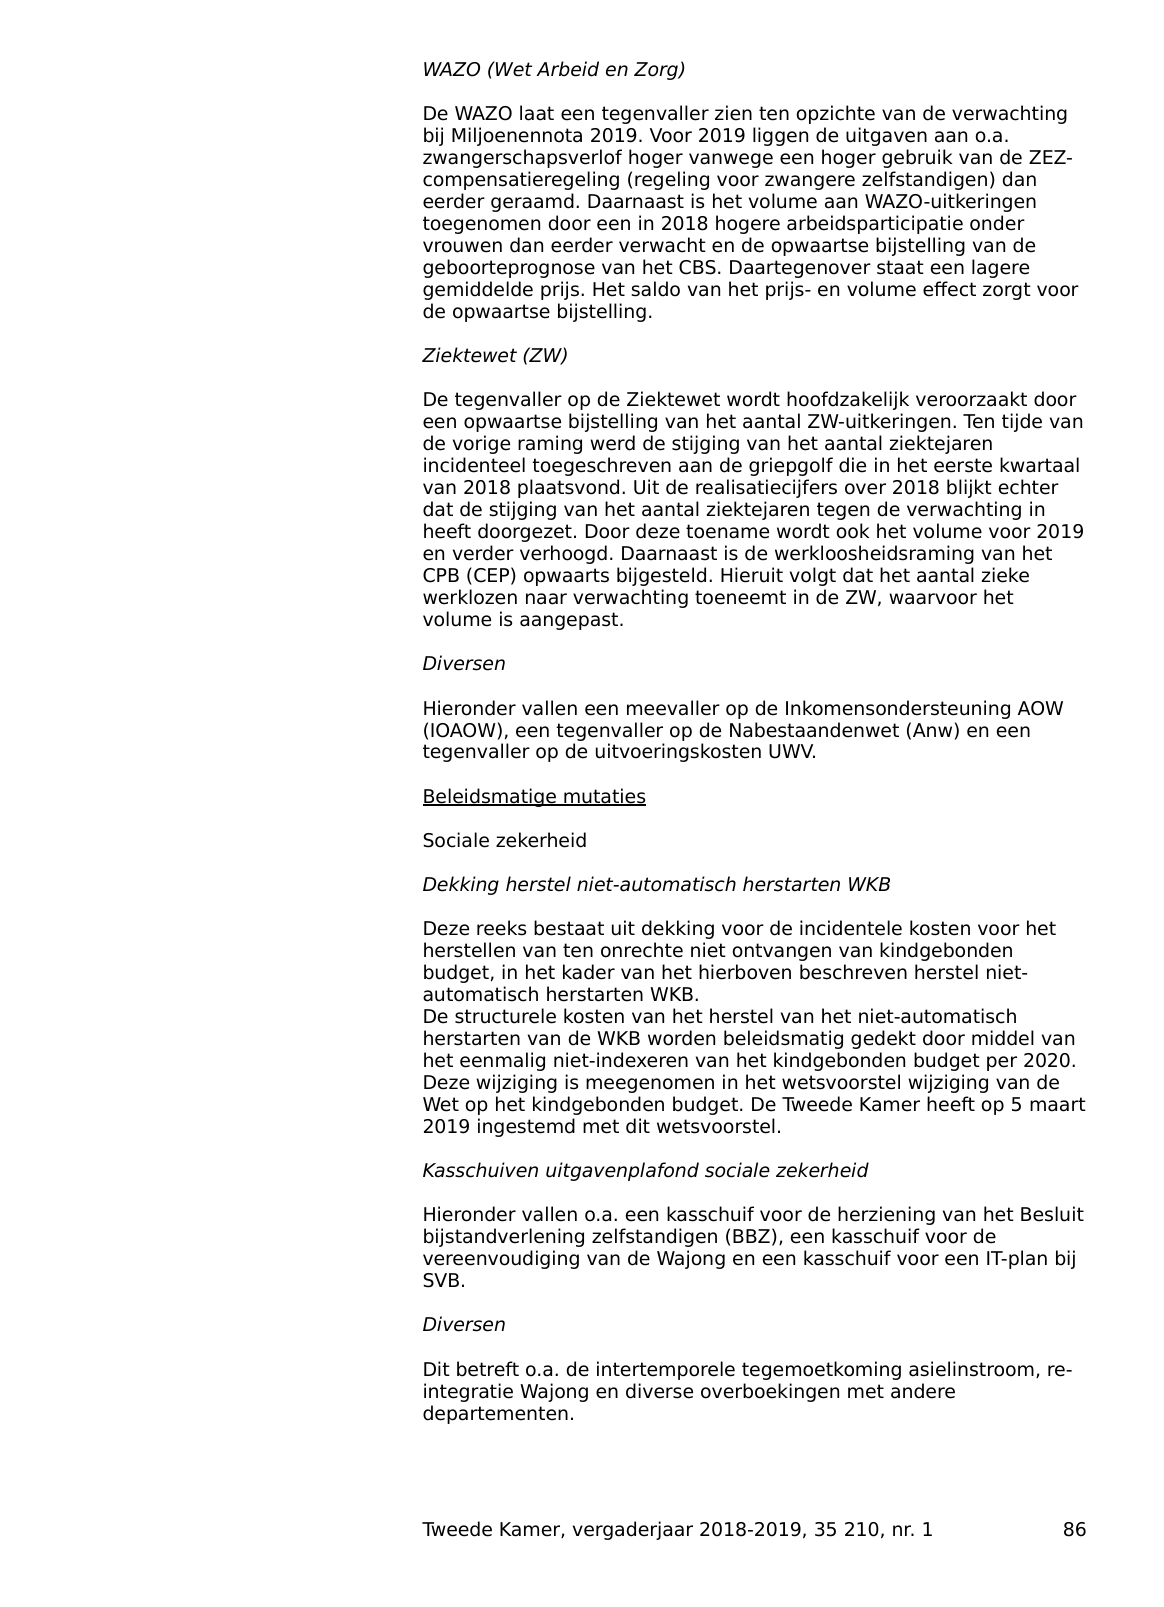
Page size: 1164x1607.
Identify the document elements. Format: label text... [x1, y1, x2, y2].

subtitle Kasschuiven uitgavenplafond sociale zekerheid [422, 1160, 1087, 1182]
subtitle Ziektewet (ZW) [422, 345, 1087, 367]
subtitle WAZO (Wet Arbeid en Zorg) [422, 59, 1087, 81]
text Hieronder vallen een meevaller op de Inkomensondersteuning AOW (IOAOW), een tegenvaller op de Nabestaandenwet (Anw) en een tegenvaller op de uitvoeringskosten UWV. [422, 697, 1087, 763]
text Dit betreft o.a. de intertemporele tegemoetkoming asielinstroom, re-integratie Wajong en diverse overboekingen met andere departementen. [422, 1358, 1087, 1424]
subtitle Dekking herstel niet-automatisch herstarten WKB [422, 874, 1087, 896]
text Deze reeks bestaat uit dekking voor de incidentele kosten voor het herstellen van ten onrechte niet ontvangen van kindgebonden budget, in het kader van het hierboven beschreven herstel niet-automatisch herstarten WKB. [422, 918, 1087, 1006]
subtitle Diversen [422, 653, 1087, 675]
text De tegenvaller op de Ziektewet wordt hoofdzakelijk veroorzaakt door een opwaartse bijstelling van het aantal ZW-uitkeringen. Ten tijde van de vorige raming werd de stijging van het aantal ziektejaren incidenteel toegeschreven aan de griepgolf die in het eerste kwartaal van 2018 plaatsvond. Uit de realisatiecijfers over 2018 blijkt echter dat de stijging van het aantal ziektejaren tegen de verwachting in heeft doorgezet. Door deze toename wordt ook het volume voor 2019 en verder verhoogd. Daarnaast is de werkloosheidsraming van het CPB (CEP) opwaarts bijgesteld. Hieruit volgt dat het aantal zieke werklozen naar verwachting toeneemt in de ZW, waarvoor het volume is aangepast. [422, 389, 1087, 631]
subtitle Diversen [422, 1314, 1087, 1336]
text De WAZO laat een tegenvaller zien ten opzichte van de verwachting bij Miljoenennota 2019. Voor 2019 liggen de uitgaven aan o.a. zwangerschapsverlof hoger vanwege een hoger gebruik van de ZEZ-compensatieregeling (regeling voor zwangere zelfstandigen) dan eerder geraamd. Daarnaast is het volume aan WAZO-uitkeringen toegenomen door een in 2018 hogere arbeidsparticipatie onder vrouwen dan eerder verwacht en de opwaartse bijstelling van de geboorteprognose van het CBS. Daartegenover staat een lagere gemiddelde prijs. Het saldo van het prijs- en volume effect zorgt voor de opwaartse bijstelling. [422, 103, 1087, 323]
text Hieronder vallen o.a. een kasschuif voor de herziening van het Besluit bijstandverlening zelfstandigen (BBZ), een kasschuif voor de vereenvoudiging van de Wajong en een kasschuif voor een IT-plan bij SVB. [422, 1204, 1087, 1292]
text Sociale zekerheid [422, 830, 1087, 852]
subtitle Beleidsmatige mutaties [422, 786, 1087, 808]
text De structurele kosten van het herstel van het niet-automatisch herstarten van de WKB worden beleidsmatig gedekt door middel van het eenmalig niet-indexeren van het kindgebonden budget per 2020. Deze wijziging is meegenomen in het wetsvoorstel wijziging van de Wet op het kindgebonden budget. De Tweede Kamer heeft op 5 maart 2019 ingestemd met dit wetsvoorstel. [422, 1006, 1087, 1138]
